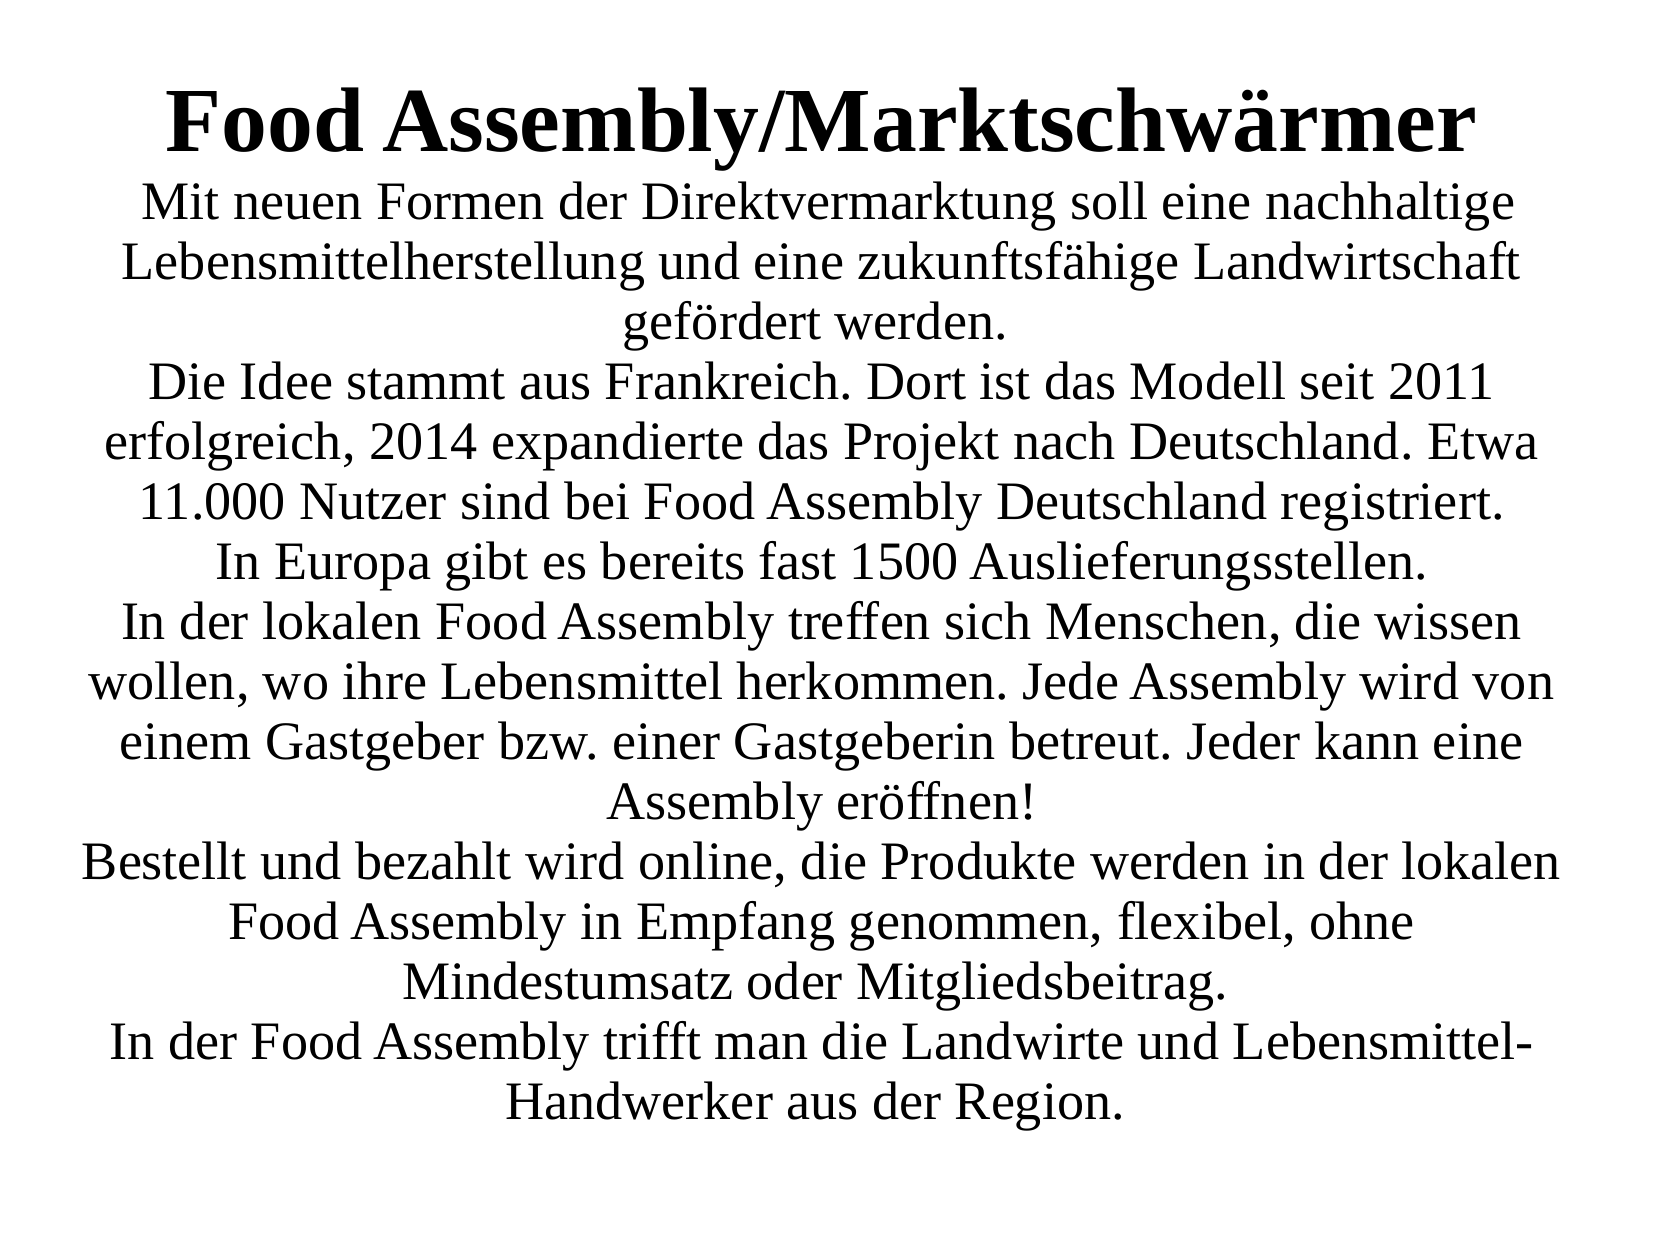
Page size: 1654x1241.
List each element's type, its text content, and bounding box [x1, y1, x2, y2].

text_box Food Assembly/Marktschwärmer Mit neuen Formen der Direktvermarktung soll eine nachhaltige Lebensmittelherstellung und eine zukunftsfähige Landwirtschaft gefördert werden. Die Idee stammt aus Frankreich. Dort ist das Modell seit 2011 erfolgreich, 2014 expandierte das Projekt nach Deutschland. Etwa 11.000 Nutzer sind bei Food Assembly Deutschland registriert. In Europa gibt es bereits fast 1500 Auslieferungsstellen. In der lokalen Food Assembly treffen sich Menschen, die wissen wollen, wo ihre Lebensmittel herkommen. Jede Assembly wird von einem Gastgeber bzw. einer Gastgeberin betreut. Jeder kann eine Assembly eröffnen! Bestellt und bezahlt wird online, die Produkte werden in der lokalen Food Assembly in Empfang genommen, flexibel, ohne Mindestumsatz oder Mitgliedsbeitrag. In der Food Assembly trifft man die Landwirte und Lebensmittel-Handwerker aus der Region. [67, 62, 1601, 1144]
